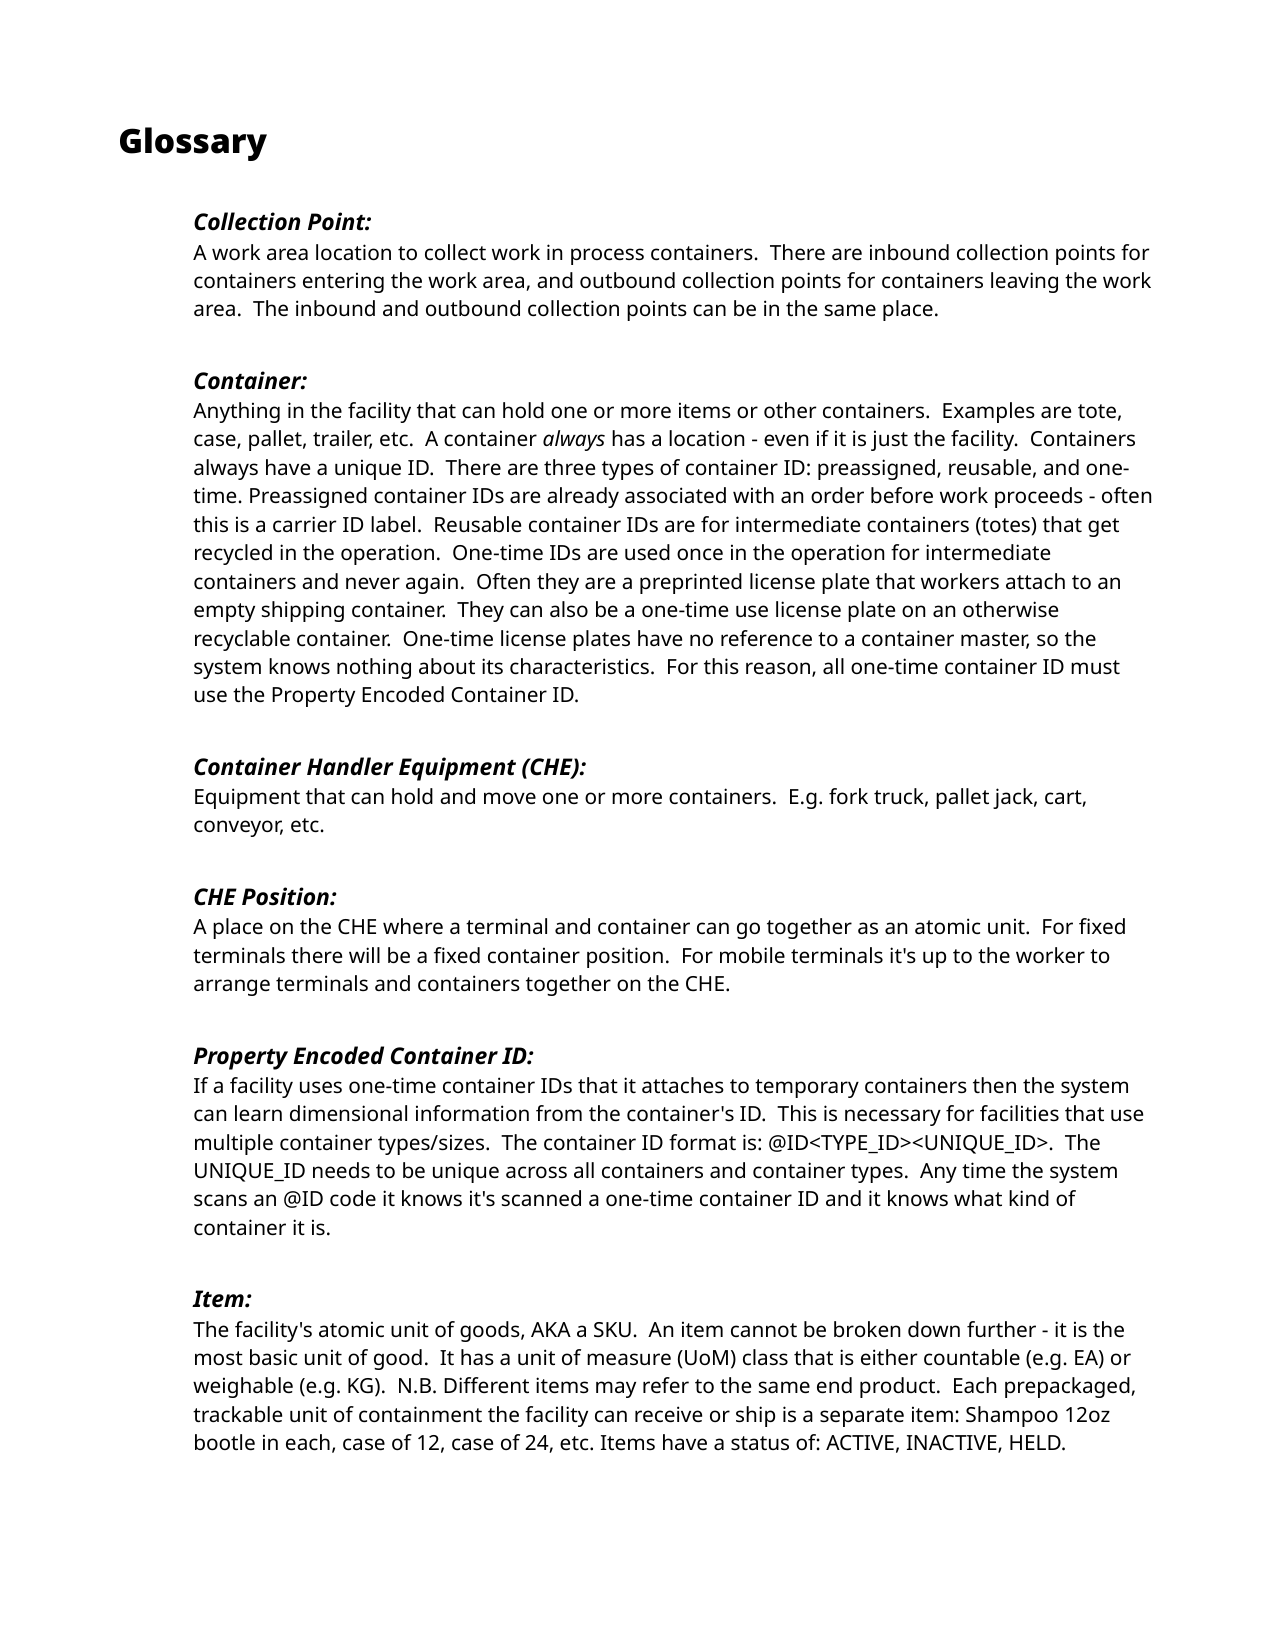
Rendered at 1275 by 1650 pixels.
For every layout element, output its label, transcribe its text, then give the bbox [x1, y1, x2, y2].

text A place on the CHE where a terminal and container can go together as an atomic unit. For fixed terminals there will be a fixed container position. For mobile terminals it's up to the worker to arrange terminals and containers together on the CHE. [193, 912, 1157, 998]
subtitle Property Encoded Container ID: [193, 1039, 1157, 1071]
text Anything in the facility that can hold one or more items or other containers. Examples are tote, case, pallet, trailer, etc. A container always has a location - even if it is just the facility. Containers always have a unique ID. There are three types of container ID: preassigned, reusable, and one-time. Preassigned container IDs are already associated with an order before work proceeds - often this is a carrier ID label. Reusable container IDs are for intermediate containers (totes) that get recycled in the operation. One-time IDs are used once in the operation for intermediate containers and never again. Often they are a preprinted license plate that workers attach to an empty shipping container. They can also be a one-time use license plate on an otherwise recyclable container. One-time license plates have no reference to a container master, so the system knows nothing about its characteristics. For this reason, all one-time container ID must use the Property Encoded Container ID. [193, 396, 1157, 709]
subtitle Container: [193, 365, 1157, 396]
text The facility's atomic unit of goods, AKA a SKU. An item cannot be broken down further - it is the most basic unit of good. It has a unit of measure (UoM) class that is either countable (e.g. EA) or weighable (e.g. KG). N.B. Different items may refer to the same end product. Each prepackaged, trackable unit of containment the facility can receive or ship is a separate item: Shampoo 12oz bootle in each, case of 12, case of 24, etc. Items have a status of: ACTIVE, INACTIVE, HELD. [193, 1315, 1157, 1457]
subtitle Item: [193, 1283, 1157, 1315]
text A work area location to collect work in process containers. There are inbound collection points for containers entering the work area, and outbound collection points for containers leaving the work area. The inbound and outbound collection points can be in the same place. [193, 238, 1157, 323]
subtitle CHE Position: [193, 881, 1157, 912]
text If a facility uses one-time container IDs that it attaches to temporary containers then the system can learn dimensional information from the container's ID. This is necessary for facilities that use multiple container types/sizes. The container ID format is: @ID<TYPE_ID><UNIQUE_ID>. The UNIQUE_ID needs to be unique across all containers and container types. Any time the system scans an @ID code it knows it's scanned a one-time container ID and it knows what kind of container it is. [193, 1071, 1157, 1241]
subtitle Container Handler Equipment (CHE): [193, 751, 1157, 782]
subtitle Glossary [118, 118, 1157, 164]
subtitle Collection Point: [193, 206, 1157, 238]
text Equipment that can hold and move one or more containers. E.g. fork truck, pallet jack, cart, conveyor, etc. [193, 782, 1157, 839]
